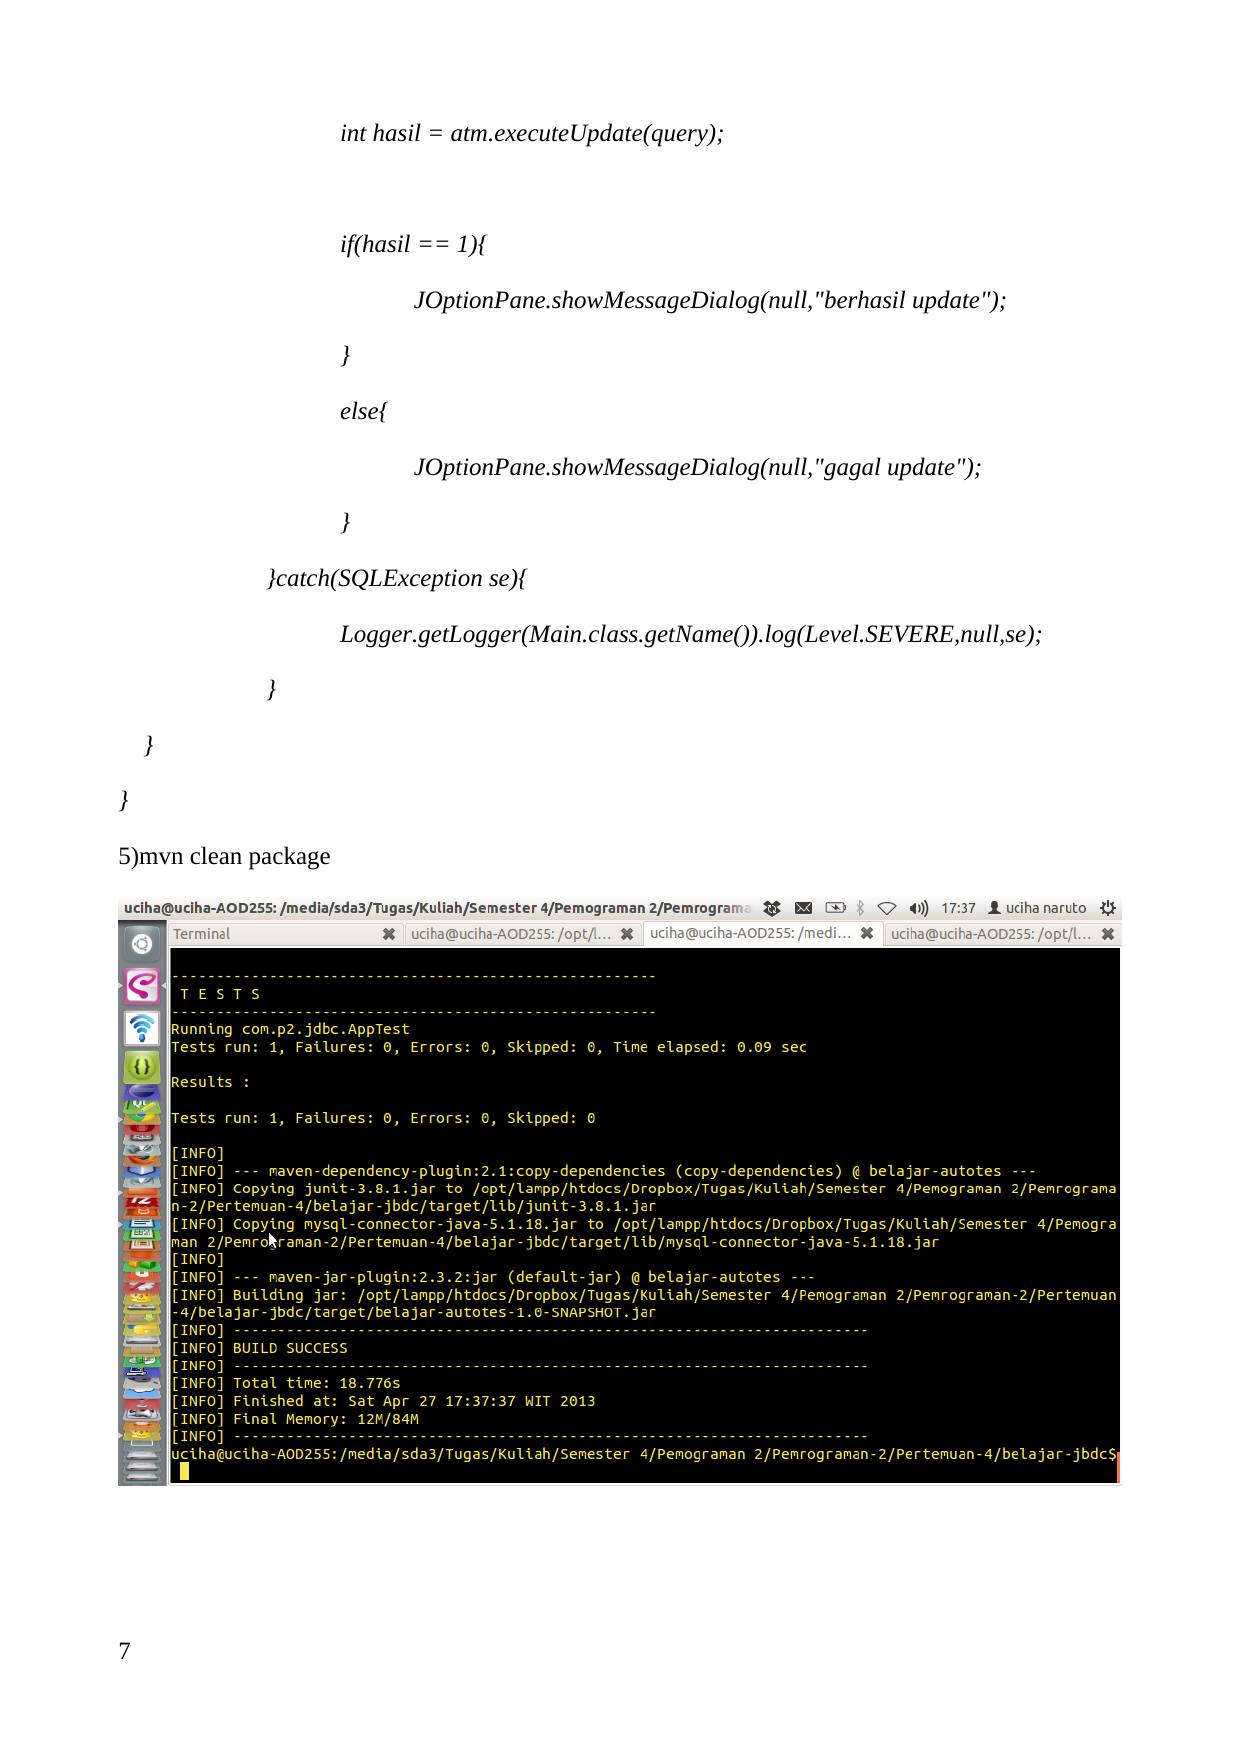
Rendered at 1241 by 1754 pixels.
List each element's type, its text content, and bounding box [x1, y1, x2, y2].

text } [118, 341, 1122, 369]
text } [118, 786, 1122, 814]
picture [118, 896, 1123, 1486]
text else{ [118, 396, 1122, 425]
list mvn clean package [118, 841, 1122, 870]
text Logger.getLogger(Main.class.getName()).log(Level.SEVERE,null,se); [118, 619, 1122, 647]
text } [118, 674, 1122, 703]
text if(hasil == 1){ [118, 229, 1122, 258]
text } [118, 730, 1122, 759]
text int hasil = atm.executeUpdate(query); [118, 118, 1122, 147]
text JOptionPane.showMessageDialog(null,"berhasil update"); [118, 285, 1122, 314]
text }catch(SQLException se){ [118, 563, 1122, 592]
text JOptionPane.showMessageDialog(null,"gagal update"); [118, 452, 1122, 481]
text } [118, 507, 1122, 536]
